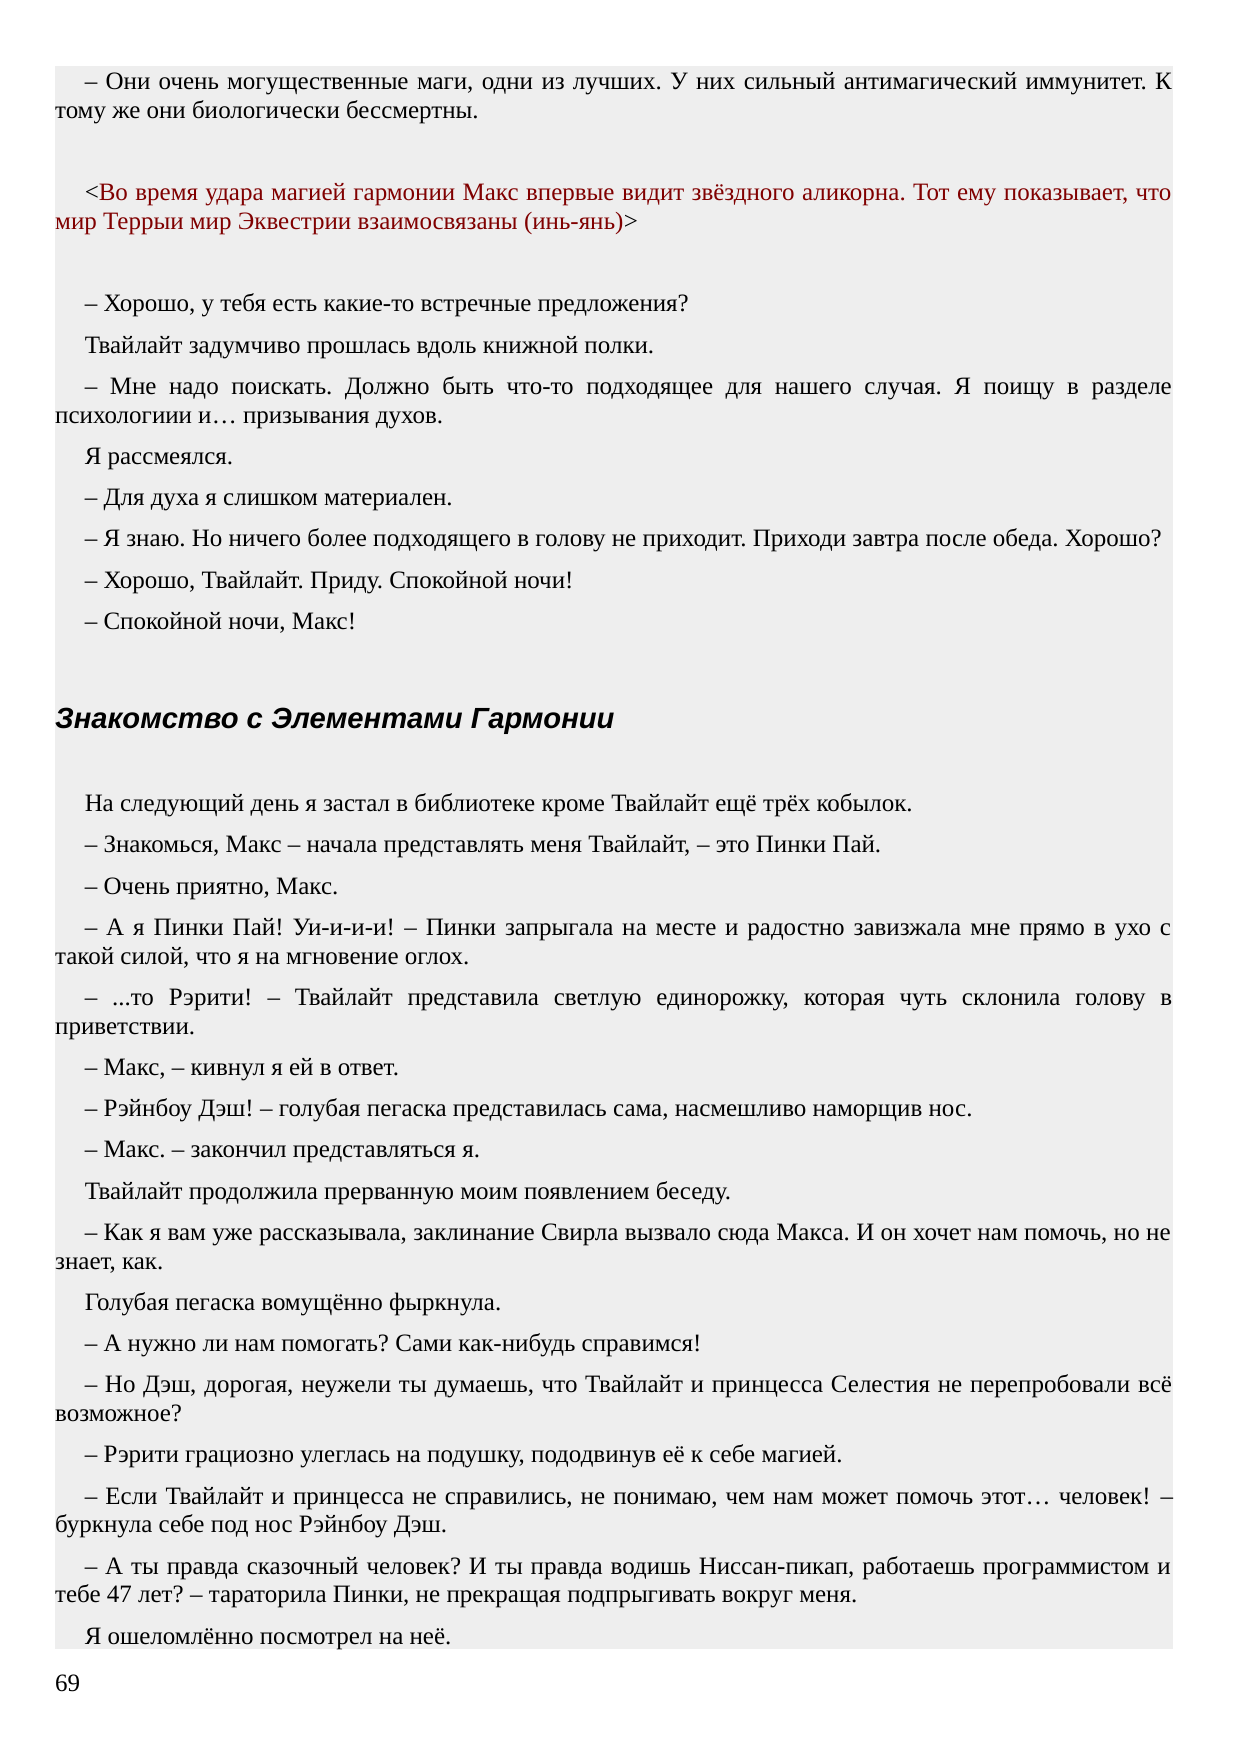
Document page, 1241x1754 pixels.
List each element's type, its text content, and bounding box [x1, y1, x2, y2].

text – А я Пинки Пай! Уи-и-и-и! – Пинки запрыгала на месте и радостно завизжала мне прямо в ухо с такой силой, что я на мгновение оглох. [55, 912, 1173, 969]
text Твайлайт задумчиво прошлась вдоль книжной полки. [55, 330, 1173, 358]
subtitle Знакомство с Элементами Гармонии [55, 701, 1173, 734]
text – А ты правда сказочный человек? И ты правда водишь Ниссан-пикап, работаешь программистом и тебе 47 лет? – тараторила Пинки, не прекращая подпрыгивать вокруг меня. [55, 1551, 1173, 1608]
text Твайлайт продолжила прерванную моим появлением беседу. [55, 1176, 1173, 1204]
text Голубая пегаска вомущённо фыркнула. [55, 1287, 1173, 1316]
text – Рэйнбоу Дэш! – голубая пегаска представилась сама, насмешливо наморщив нос. [55, 1093, 1173, 1122]
text – Если Твайлайт и принцесса не справились, не понимаю, чем нам может помочь этот… человек! – буркнула себе под нос Рэйнбоу Дэш. [55, 1481, 1173, 1538]
text – Как я вам уже рассказывала, заклинание Свирла вызвало сюда Макса. И он хочет нам помочь, но не знает, как. [55, 1217, 1173, 1274]
text – Знакомься, Макс – начала представлять меня Твайлайт, – это Пинки Пай. [55, 829, 1173, 858]
text – Рэрити грациозно улеглась на подушку, пододвинув её к себе магией. [55, 1439, 1173, 1468]
text – Спокойной ночи, Макс! [55, 606, 1173, 635]
text – Хорошо, у тебя есть какие-то встречные предложения? [55, 288, 1173, 317]
text – Но Дэш, дорогая, неужели ты думаешь, что Твайлайт и принцесса Селестия не перепробовали всё возможное? [55, 1369, 1173, 1427]
text <Во время удара магией гармонии Макс впервые видит звёздного аликорна. Тот ему показывает, что мир Террыи мир Эквестрии взаимосвязаны (инь-янь)> [55, 177, 1173, 235]
text – Они очень могущественные маги, одни из лучших. У них сильный антимагический иммунитет. К тому же они биологически бессмертны. [55, 66, 1173, 123]
text – Я знаю. Но ничего более подходящего в голову не приходит. Приходи завтра после обеда. Хорошо? [55, 523, 1173, 552]
text – А нужно ли нам помогать? Сами как-нибудь справимся! [55, 1328, 1173, 1357]
text – ...то Рэрити! – Твайлайт представила светлую единорожку, которая чуть склонила голову в приветствии. [55, 982, 1173, 1039]
text – Макс, – кивнул я ей в ответ. [55, 1052, 1173, 1081]
text – Мне надо поискать. Должно быть что-то подходящее для нашего случая. Я поищу в разделе психологиии и… призывания духов. [55, 371, 1173, 428]
text – Для духа я слишком материален. [55, 482, 1173, 511]
text – Макс. – закончил представляться я. [55, 1134, 1173, 1163]
text – Хорошо, Твайлайт. Приду. Спокойной ночи! [55, 565, 1173, 593]
text Я ошеломлённо посмотрел на неё. [55, 1621, 1173, 1649]
text На следующий день я застал в библиотеке кроме Твайлайт ещё трёх кобылок. [55, 788, 1173, 817]
text Я рассмеялся. [55, 441, 1173, 470]
text – Очень приятно, Макс. [55, 871, 1173, 899]
